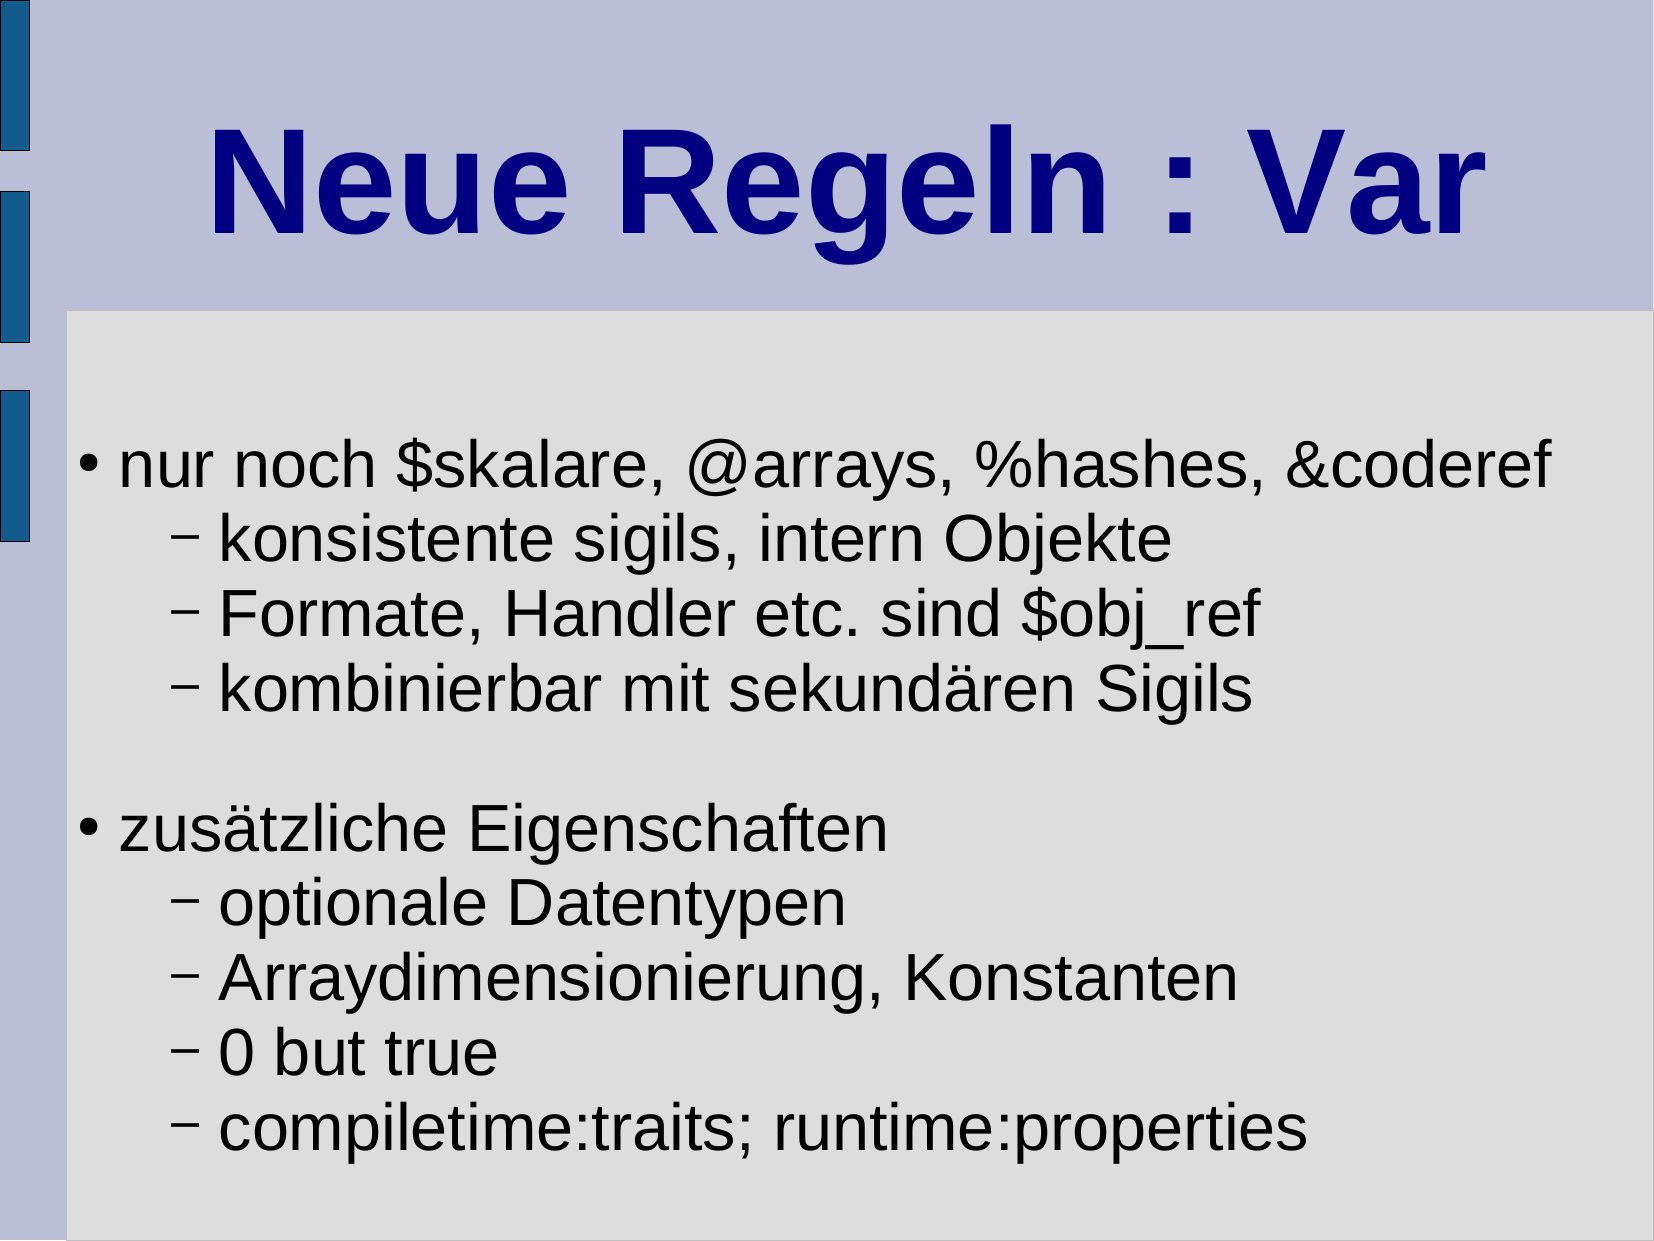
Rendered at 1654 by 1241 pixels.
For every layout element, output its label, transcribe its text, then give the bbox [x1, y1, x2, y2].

title Neue Regeln : Var [59, 78, 1595, 286]
list nur noch $skalare, @arrays, %hashes, &coderef konsistente sigils, intern Objekte Formate, Handler etc. sind $obj_ref kombinierbar mit sekundären Sigils zusätzliche Eigenschaften optionale Datentypen Arraydimensionierung, Konstanten 0 but true compiletime:traits; runtime:properties [76, 315, 1625, 1241]
